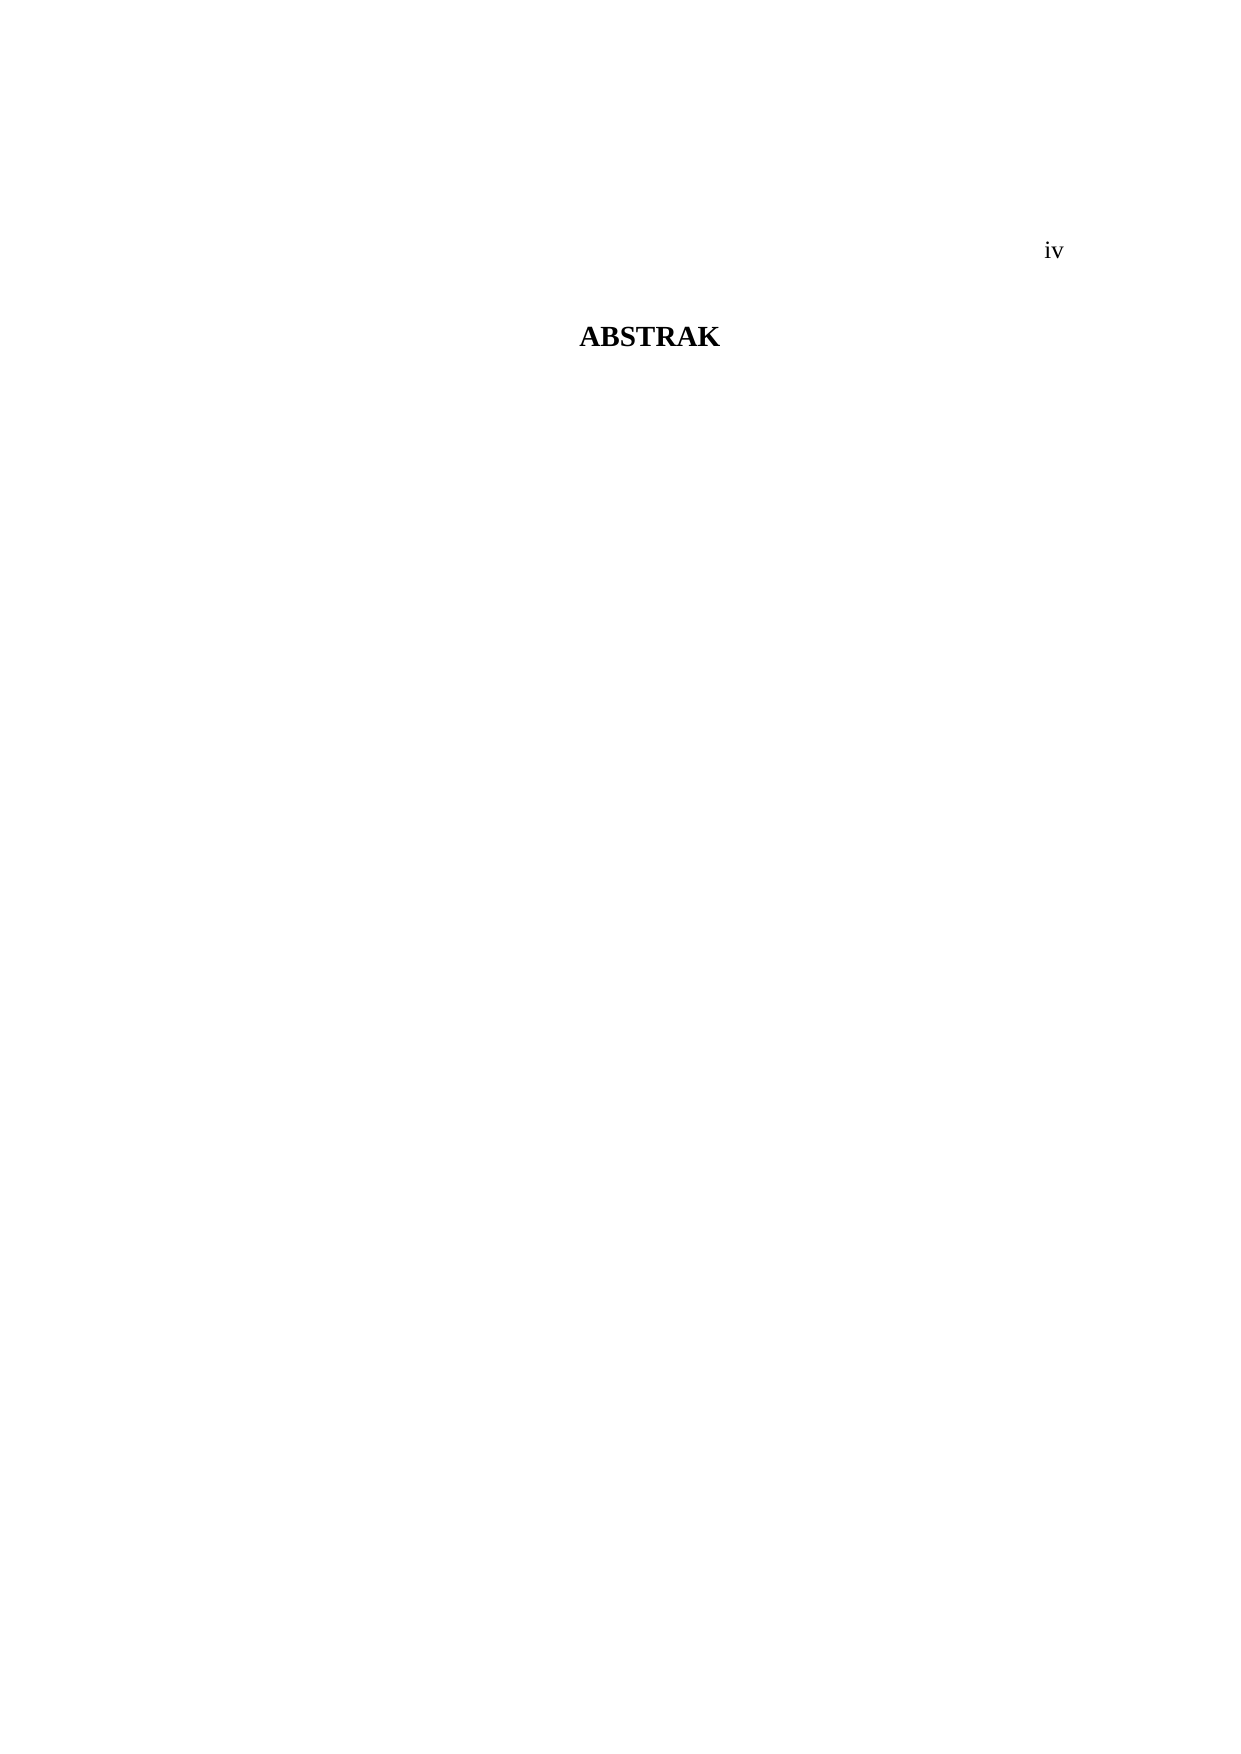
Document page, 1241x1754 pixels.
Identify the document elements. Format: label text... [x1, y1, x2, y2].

subtitle ABSTRAK [236, 319, 1063, 353]
